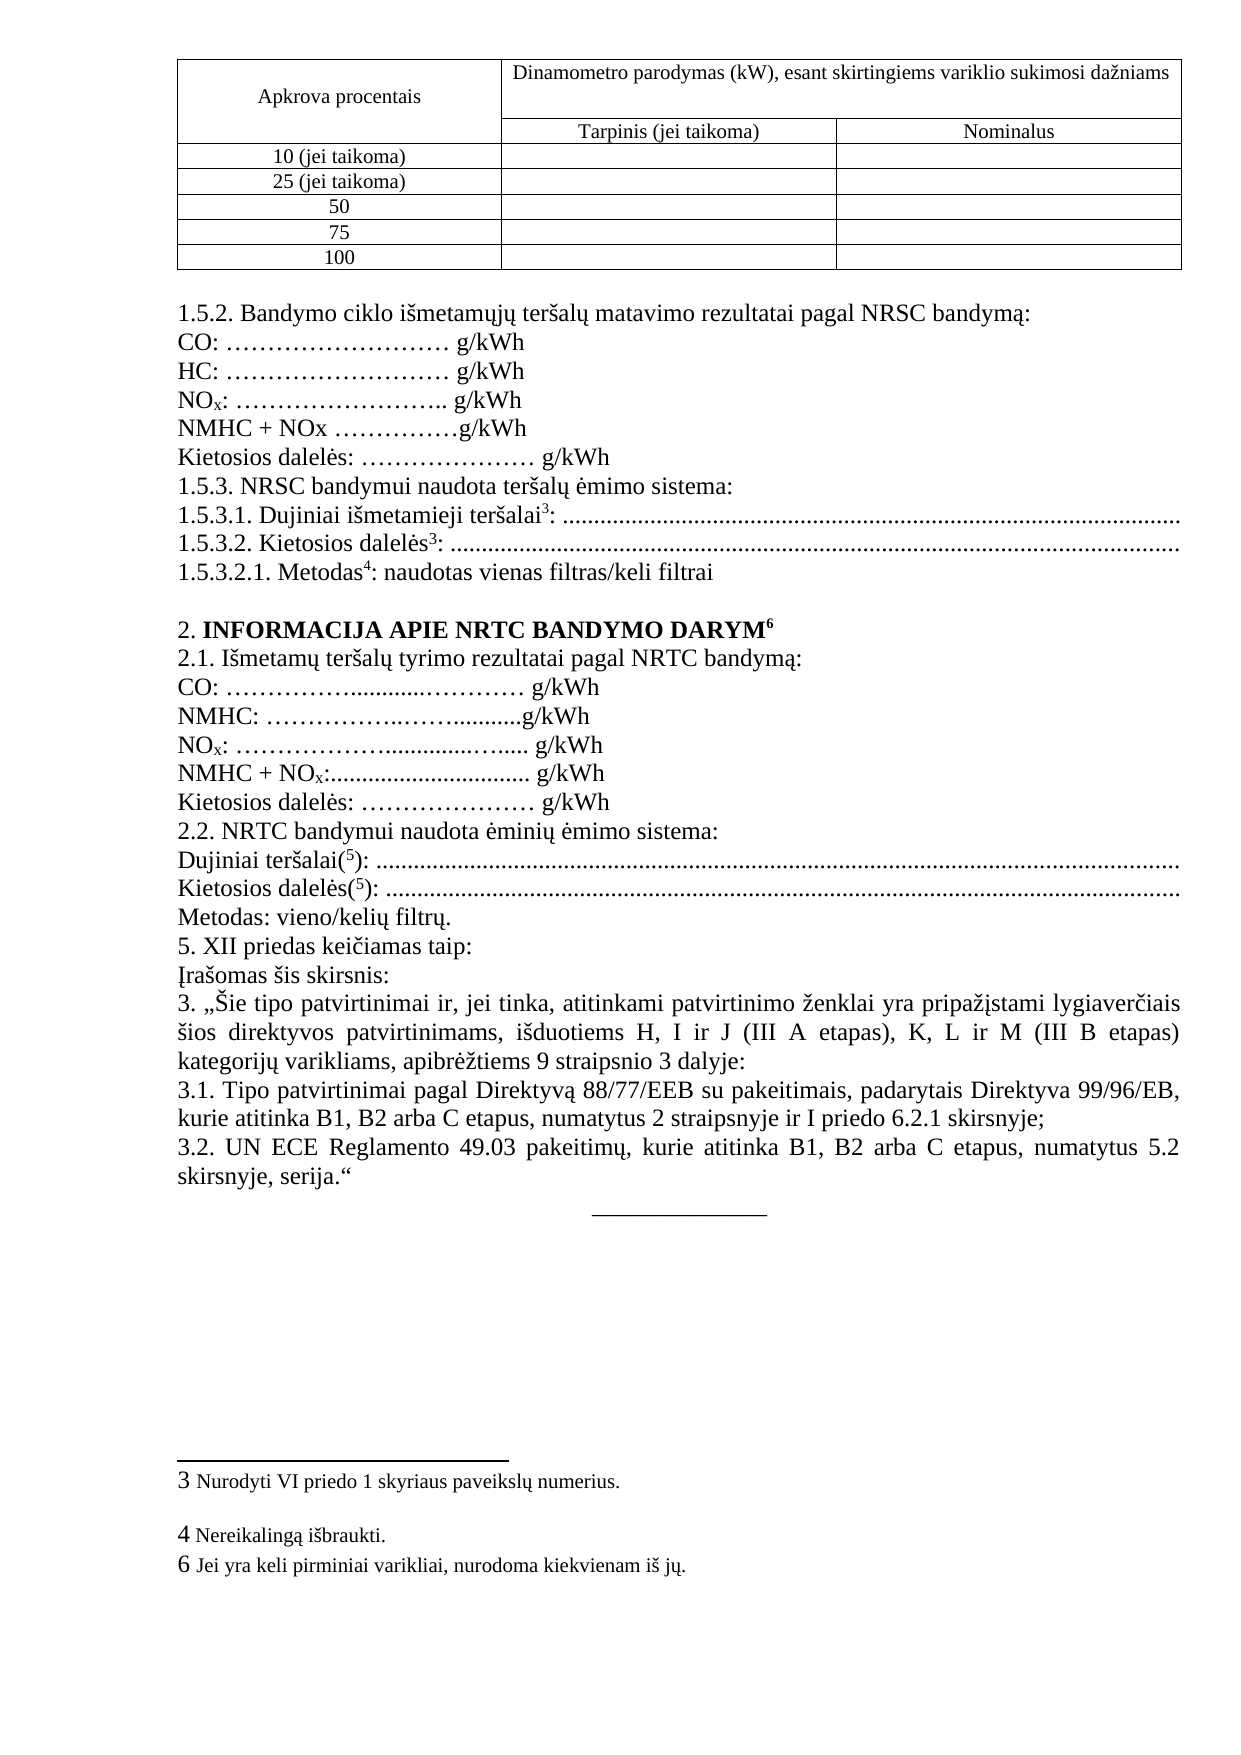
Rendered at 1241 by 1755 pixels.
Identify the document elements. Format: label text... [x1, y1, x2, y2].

text 2. INFORMACIJA APIE NRTC BANDYMO DARYM [177, 615, 1181, 643]
text 1.5.3. NRSC bandymui naudota teršalų ėmimo sistema: [177, 471, 1181, 500]
table_cell [837, 195, 1181, 218]
text 3. „Šie tipo patvirtinimai ir, jei tinka, atitinkami patvirtinimo ženklai yra pripažįstami lygiaverčiais šios direktyvos patvirtinimams, išduotiems H, I ir J (III A etapas), K, L ir M (III B etapas) kategorijų varikliams, apibrėžtiems 9 straipsnio 3 dalyje: [177, 988, 1181, 1075]
text 2.2. NRTC bandymui naudota ėminių ėmimo sistema: [177, 816, 1181, 845]
text NMHC: ……………..……...........g/kWh [177, 701, 1181, 730]
text HC: ……………………… g/kWh [177, 356, 1181, 385]
text 3.1. Tipo patvirtinimai pagal Direktyvą 88/77/EEB su pakeitimais, padarytais Direktyva 99/96/EB, kurie atitinka B1, B2 arba C etapus, numatytus 2 straipsnyje ir I priedo 6.2.1 skirsnyje; [177, 1075, 1181, 1132]
text Nurodyti VI priedo 1 skyriaus paveikslų numerius. [177, 1461, 1181, 1496]
table_cell [502, 245, 836, 269]
text Kietosios dalelės: ………………… g/kWh [177, 442, 1181, 471]
table_cell [502, 220, 836, 244]
text NMHC + NOx:................................ g/kWh [177, 758, 1181, 787]
table_header Apkrova procentais [178, 60, 501, 143]
table_cell [837, 220, 1181, 244]
table_cell [502, 195, 836, 218]
text Dujiniai teršalai(5): [177, 845, 1181, 873]
text NMHC + NOx ……………g/kWh [177, 413, 1181, 442]
text 5. XII priedas keičiamas taip: [177, 931, 1181, 960]
table_cell Tarpinis (jei taikoma) [502, 119, 836, 143]
text 1.5.3.1. Dujiniai išmetamieji teršalai: [177, 500, 1181, 528]
text CO: ……………………… g/kWh [177, 327, 1181, 356]
text Jei yra keli pirminiai varikliai, nurodoma kiekvienam iš jų. [177, 1549, 1181, 1578]
text 1.5.3.2. Kietosios dalelės3: [177, 528, 1181, 557]
text ______________ [177, 1190, 1181, 1218]
text CO: ……………............………… g/kWh [177, 672, 1181, 701]
table_cell [837, 245, 1181, 269]
table_cell [502, 169, 836, 193]
text 1.5.2. Bandymo ciklo išmetamųjų teršalų matavimo rezultatai pagal NRSC bandymą: [177, 298, 1181, 327]
table_cell 100 [178, 245, 501, 269]
table_cell 50 [178, 195, 501, 218]
text Kietosios dalelės(5): [177, 873, 1181, 902]
text Įrašomas šis skirsnis: [177, 960, 1181, 988]
text 3.2. UN ECE Reglamento 49.03 pakeitimų, kurie atitinka B1, B2 arba C etapus, numatytus 5.2 skirsnyje, serija.“ [177, 1132, 1181, 1190]
text NOx: …………………….. g/kWh [177, 385, 1181, 413]
table_cell 25 (jei taikoma) [178, 169, 501, 193]
text 1.5.3.2.1. Metodas: naudotas vienas filtras/keli filtrai [177, 557, 1181, 586]
text NOx: ………………..............…..... g/kWh [177, 730, 1181, 758]
text 2.1. Išmetamų teršalų tyrimo rezultatai pagal NRTC bandymą: [177, 643, 1181, 672]
table_cell Nominalus [837, 119, 1181, 143]
text Kietosios dalelės: ………………… g/kWh [177, 787, 1181, 816]
table_cell 75 [178, 220, 501, 244]
table_header Dinamometro parodymas (kW), esant skirtingiems variklio sukimosi dažniams [502, 60, 1181, 118]
table_cell [837, 144, 1181, 168]
table_cell 10 (jei taikoma) [178, 144, 501, 168]
table_cell [837, 169, 1181, 193]
table_cell [502, 144, 836, 168]
text Metodas: vieno/kelių filtrų. [177, 902, 1181, 931]
text Nereikalingą išbraukti. [177, 1519, 1181, 1549]
